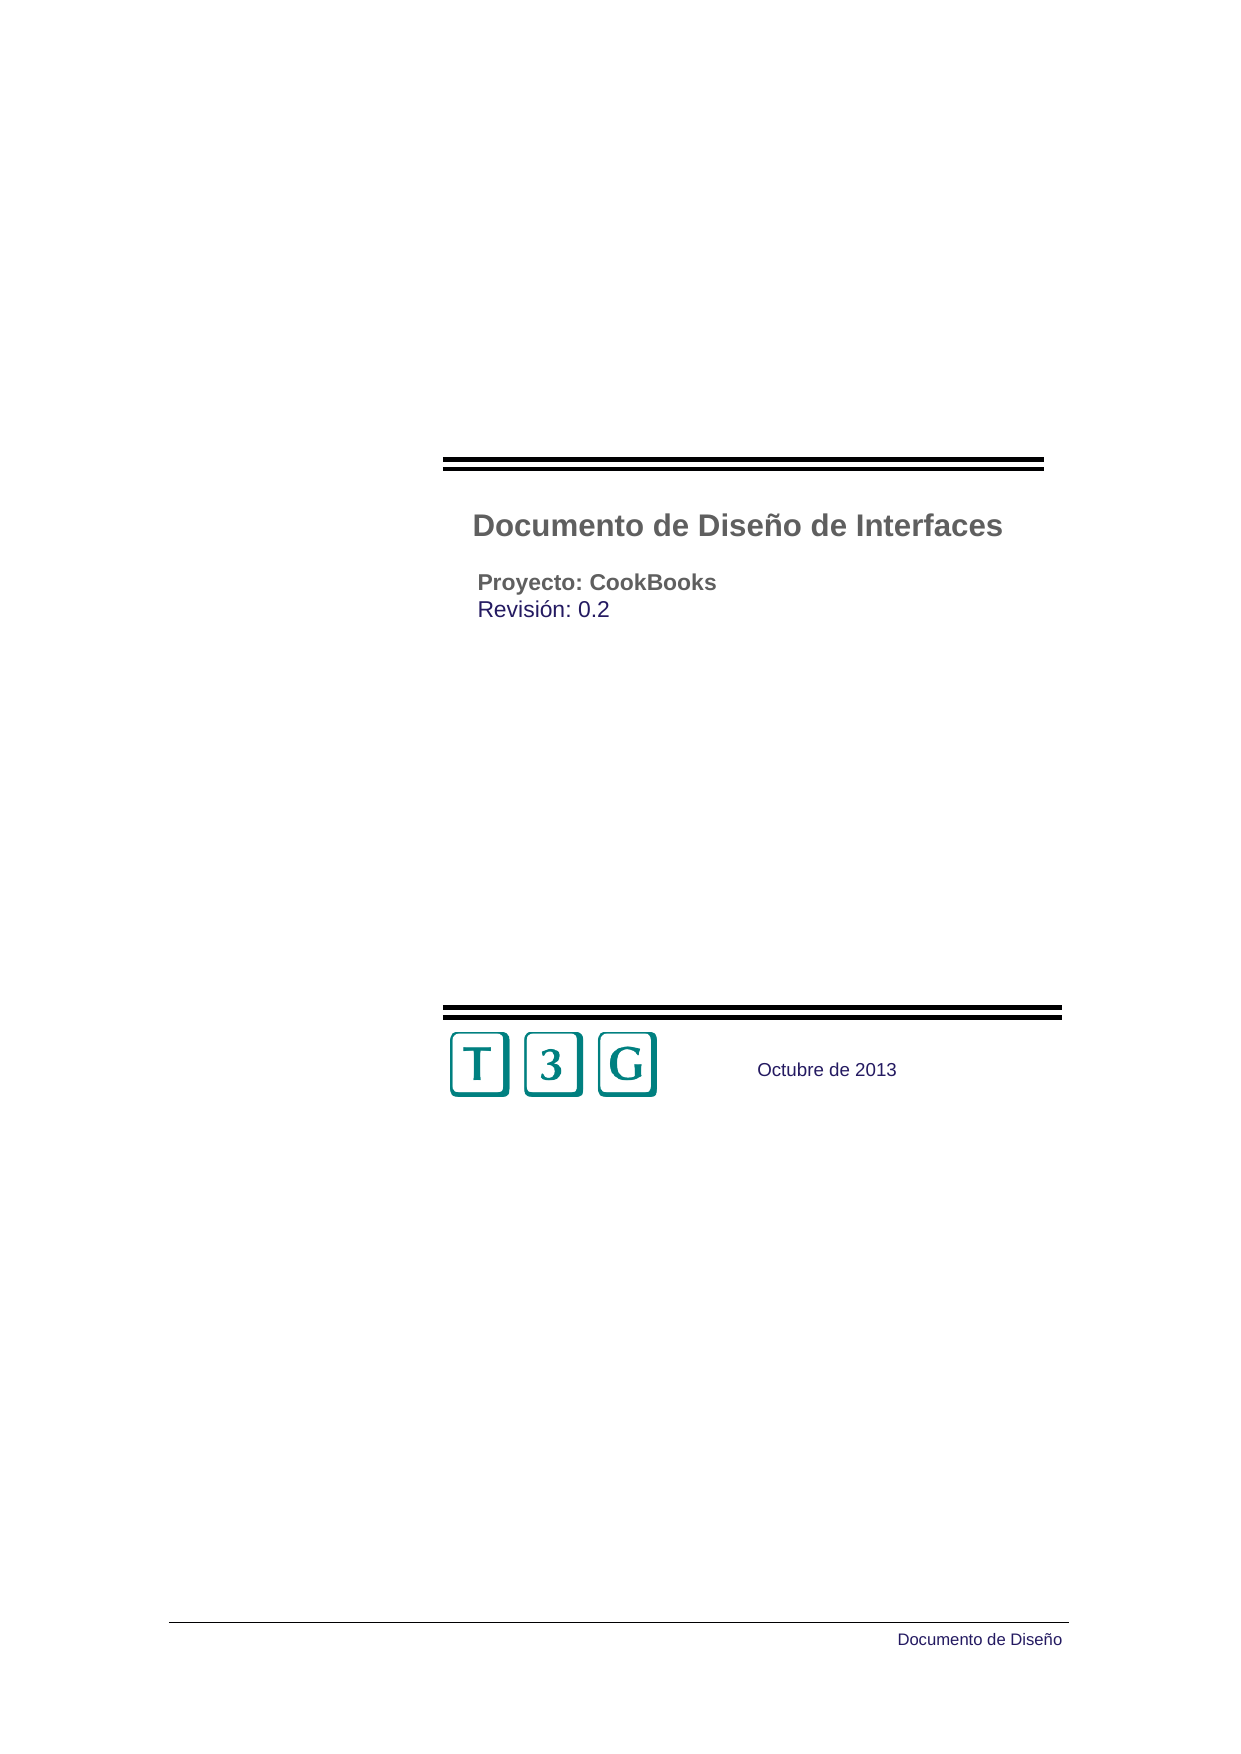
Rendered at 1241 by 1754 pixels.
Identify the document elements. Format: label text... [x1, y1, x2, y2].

table_header [443, 462, 1043, 467]
table_header [443, 1020, 664, 1121]
table_header Octubre de 2013 [750, 1020, 1062, 1121]
table_header [750, 1010, 1062, 1015]
table_header [664, 1010, 750, 1015]
table_header [443, 471, 1043, 507]
list Revisión: 0.2 [477, 596, 1063, 622]
table_header [664, 1020, 750, 1121]
text Documento de Diseño de Interfaces [421, 507, 1063, 543]
picture [450, 1032, 657, 1097]
text Proyecto: CookBooks [477, 569, 1063, 596]
table_header [443, 1010, 664, 1015]
